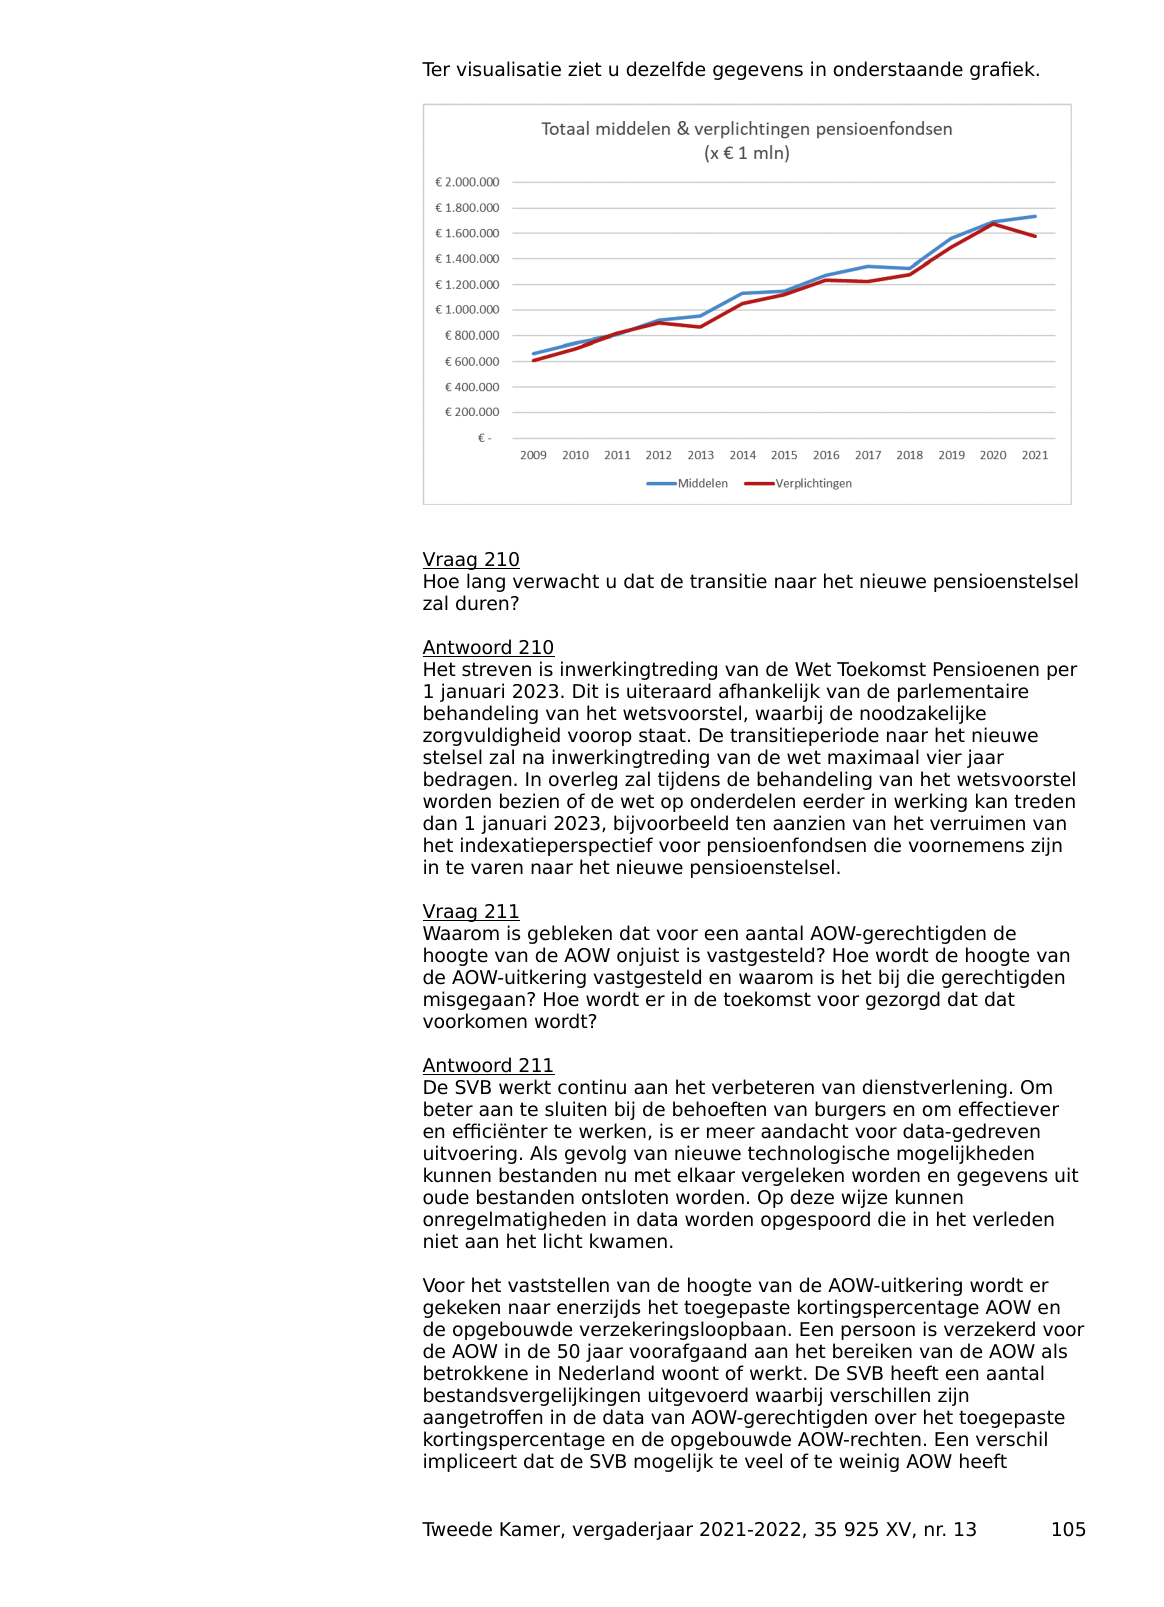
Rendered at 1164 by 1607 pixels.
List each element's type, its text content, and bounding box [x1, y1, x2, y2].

subtitle Antwoord 211 [422, 1055, 1087, 1077]
picture [422, 103, 1072, 505]
text Waarom is gebleken dat voor een aantal AOW-gerechtigden de hoogte van de AOW onjuist is vastgesteld? Hoe wordt de hoogte van de AOW-uitkering vastgesteld en waarom is het bij die gerechtigden misgegaan? Hoe wordt er in de toekomst voor gezorgd dat dat voorkomen wordt? [422, 923, 1087, 1033]
text Hoe lang verwacht u dat de transitie naar het nieuwe pensioenstelsel zal duren? [422, 571, 1087, 615]
text Het streven is inwerkingtreding van de Wet Toekomst Pensioenen per 1 januari 2023. Dit is uiteraard afhankelijk van de parlementaire behandeling van het wetsvoorstel, waarbij de noodzakelijke zorgvuldigheid voorop staat. De transitieperiode naar het nieuwe stelsel zal na inwerkingtreding van de wet maximaal vier jaar bedragen. In overleg zal tijdens de behandeling van het wetsvoorstel worden bezien of de wet op onderdelen eerder in werking kan treden dan 1 januari 2023, bijvoorbeeld ten aanzien van het verruimen van het indexatieperspectief voor pensioenfondsen die voornemens zijn in te varen naar het nieuwe pensioenstelsel. [422, 659, 1087, 879]
text Ter visualisatie ziet u dezelfde gegevens in onderstaande grafiek. [422, 59, 1087, 81]
subtitle Vraag 210 [422, 549, 1087, 571]
subtitle Vraag 211 [422, 901, 1087, 923]
text De SVB werkt continu aan het verbeteren van dienstverlening. Om beter aan te sluiten bij de behoeften van burgers en om effectiever en efficiënter te werken, is er meer aandacht voor data-gedreven uitvoering. Als gevolg van nieuwe technologische mogelijkheden kunnen bestanden nu met elkaar vergeleken worden en gegevens uit oude bestanden ontsloten worden. Op deze wijze kunnen onregelmatigheden in data worden opgespoord die in het verleden niet aan het licht kwamen. [422, 1077, 1087, 1253]
subtitle Antwoord 210 [422, 637, 1087, 659]
text Voor het vaststellen van de hoogte van de AOW-uitkering wordt er gekeken naar enerzijds het toegepaste kortingspercentage AOW en de opgebouwde verzekeringsloopbaan. Een persoon is verzekerd voor de AOW in de 50 jaar voorafgaand aan het bereiken van de AOW als betrokkene in Nederland woont of werkt. De SVB heeft een aantal bestandsvergelijkingen uitgevoerd waarbij verschillen zijn aangetroffen in de data van AOW-gerechtigden over het toegepaste kortingspercentage en de opgebouwde AOW-rechten. Een verschil impliceert dat de SVB mogelijk te veel of te weinig AOW heeft [422, 1275, 1087, 1473]
